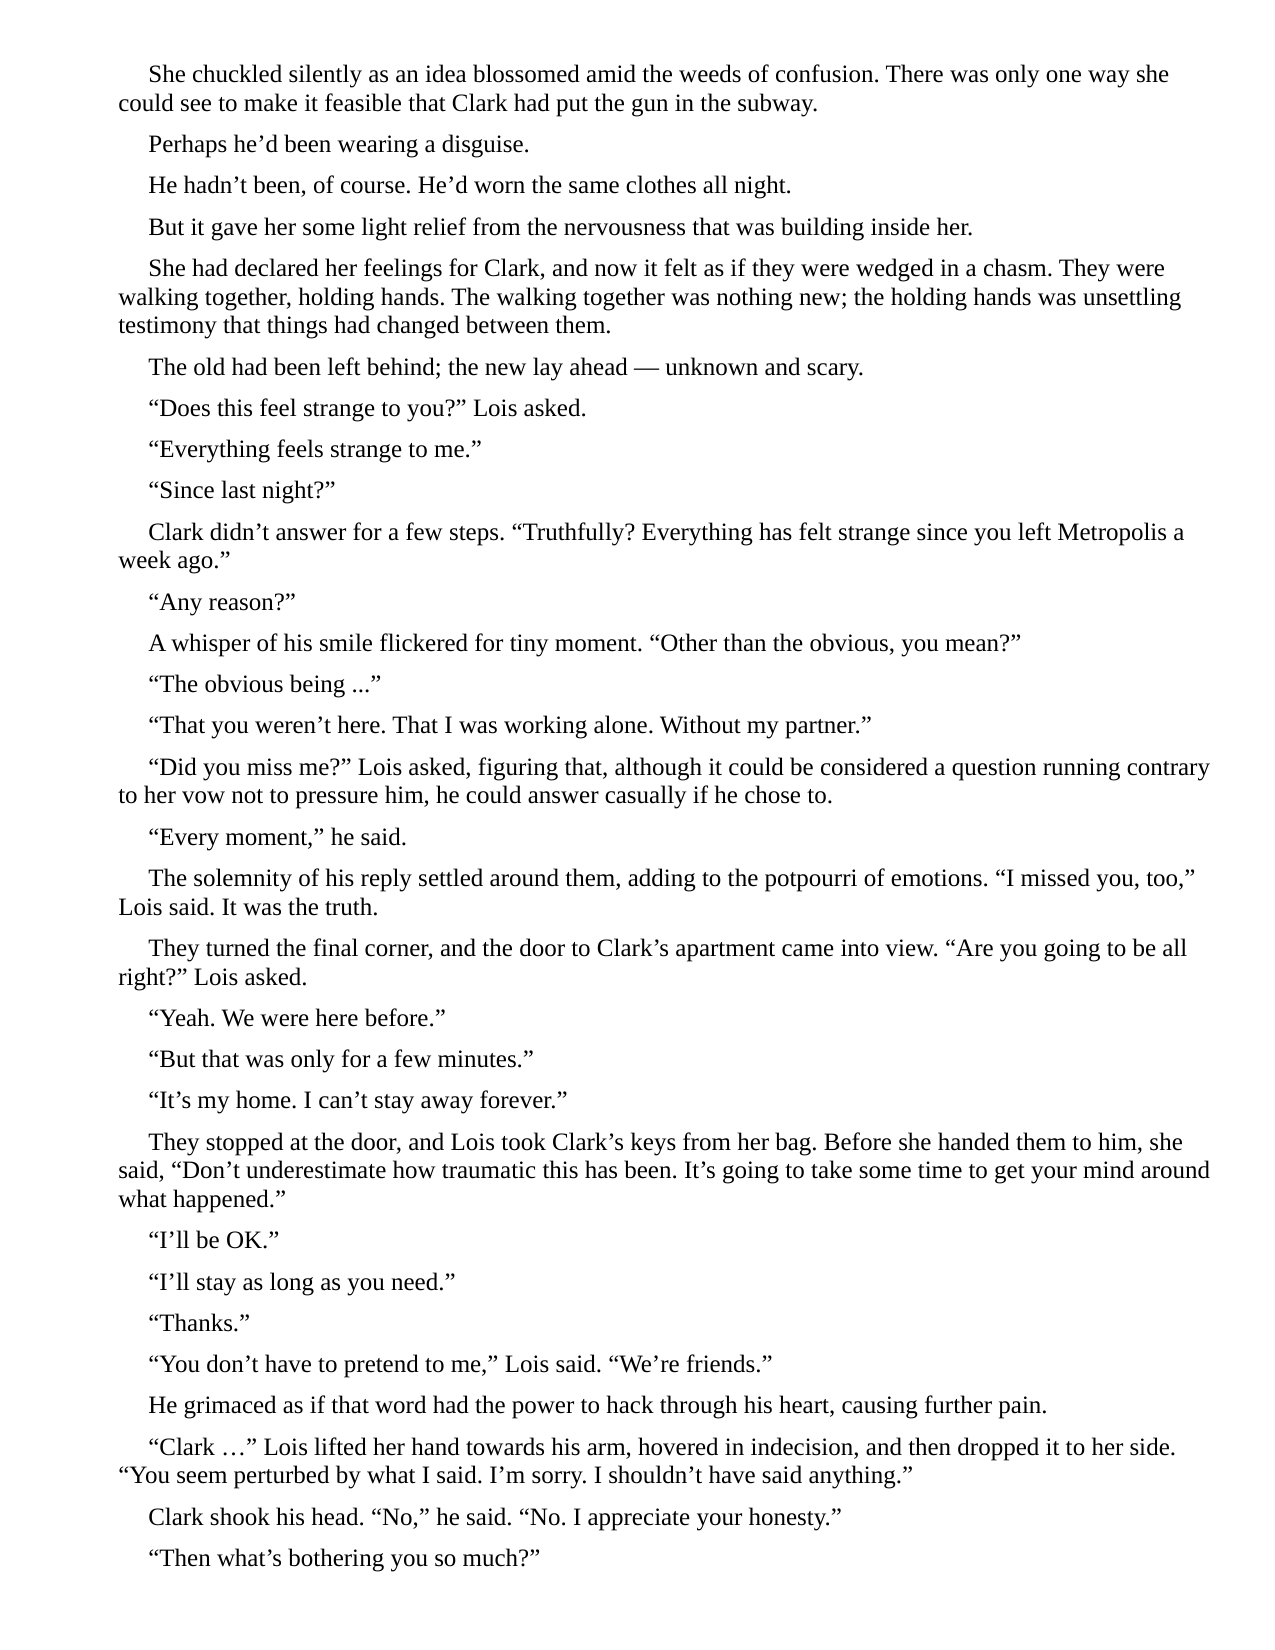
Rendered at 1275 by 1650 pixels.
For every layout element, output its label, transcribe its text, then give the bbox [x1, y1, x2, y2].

text They turned the final corner, and the door to Clark’s apartment came into view. “Are you going to be all right?” Lois asked. [118, 933, 1216, 990]
text They stopped at the door, and Lois took Clark’s keys from her bag. Before she handed them to him, she said, “Don’t underestimate how traumatic this has been. It’s going to take some time to get your mind around what happened.” [118, 1127, 1216, 1213]
text “It’s my home. I can’t stay away forever.” [118, 1085, 1216, 1114]
text “Thanks.” [118, 1308, 1216, 1337]
text “But that was only for a few minutes.” [118, 1044, 1216, 1073]
text But it gave her some light relief from the nervousness that was building inside her. [118, 212, 1216, 240]
text She had declared her feelings for Clark, and now it felt as if they were wedged in a chasm. They were walking together, holding hands. The walking together was nothing new; the holding hands was unsettling testimony that things had changed between them. [118, 253, 1216, 339]
text The solemnity of his reply settled around them, adding to the potpourri of emotions. “I missed you, too,” Lois said. It was the truth. [118, 863, 1216, 920]
text Clark didn’t answer for a few steps. “Truthfully? Everything has felt strange since you left Metropolis a week ago.” [118, 517, 1216, 574]
text Clark shook his head. “No,” he said. “No. I appreciate your honesty.” [118, 1502, 1216, 1530]
text “The obvious being ...” [118, 669, 1216, 698]
text “Clark …” Lois lifted her hand towards his arm, hovered in indecision, and then dropped it to her side. “You seem perturbed by what I said. I’m sorry. I shouldn’t have said anything.” [118, 1432, 1216, 1489]
text “Then what’s bothering you so much?” [118, 1543, 1216, 1572]
text “Does this feel strange to you?” Lois asked. [118, 393, 1216, 422]
text “I’ll be OK.” [118, 1225, 1216, 1254]
text “Since last night?” [118, 475, 1216, 504]
text “I’ll stay as long as you need.” [118, 1267, 1216, 1295]
text “You don’t have to pretend to me,” Lois said. “We’re friends.” [118, 1349, 1216, 1378]
text She chuckled silently as an idea blossomed amid the weeds of confusion. There was only one way she could see to make it feasible that Clark had put the gun in the subway. [118, 59, 1216, 117]
text “Did you miss me?” Lois asked, figuring that, although it could be considered a question running contrary to her vow not to pressure him, he could answer casually if he chose to. [118, 752, 1216, 809]
text He hadn’t been, of course. He’d worn the same clothes all night. [118, 170, 1216, 199]
text “Yeah. We were here before.” [118, 1003, 1216, 1032]
text Perhaps he’d been wearing a disguise. [118, 129, 1216, 158]
text “Every moment,” he said. [118, 822, 1216, 850]
text “That you weren’t here. That I was working alone. Without my partner.” [118, 710, 1216, 739]
text A whisper of his smile flickered for tiny moment. “Other than the obvious, you mean?” [118, 628, 1216, 657]
text “Any reason?” [118, 587, 1216, 615]
text He grimaced as if that word had the power to hack through his heart, causing further pain. [118, 1390, 1216, 1419]
text The old had been left behind; the new lay ahead — unknown and scary. [118, 352, 1216, 380]
text “Everything feels strange to me.” [118, 434, 1216, 463]
